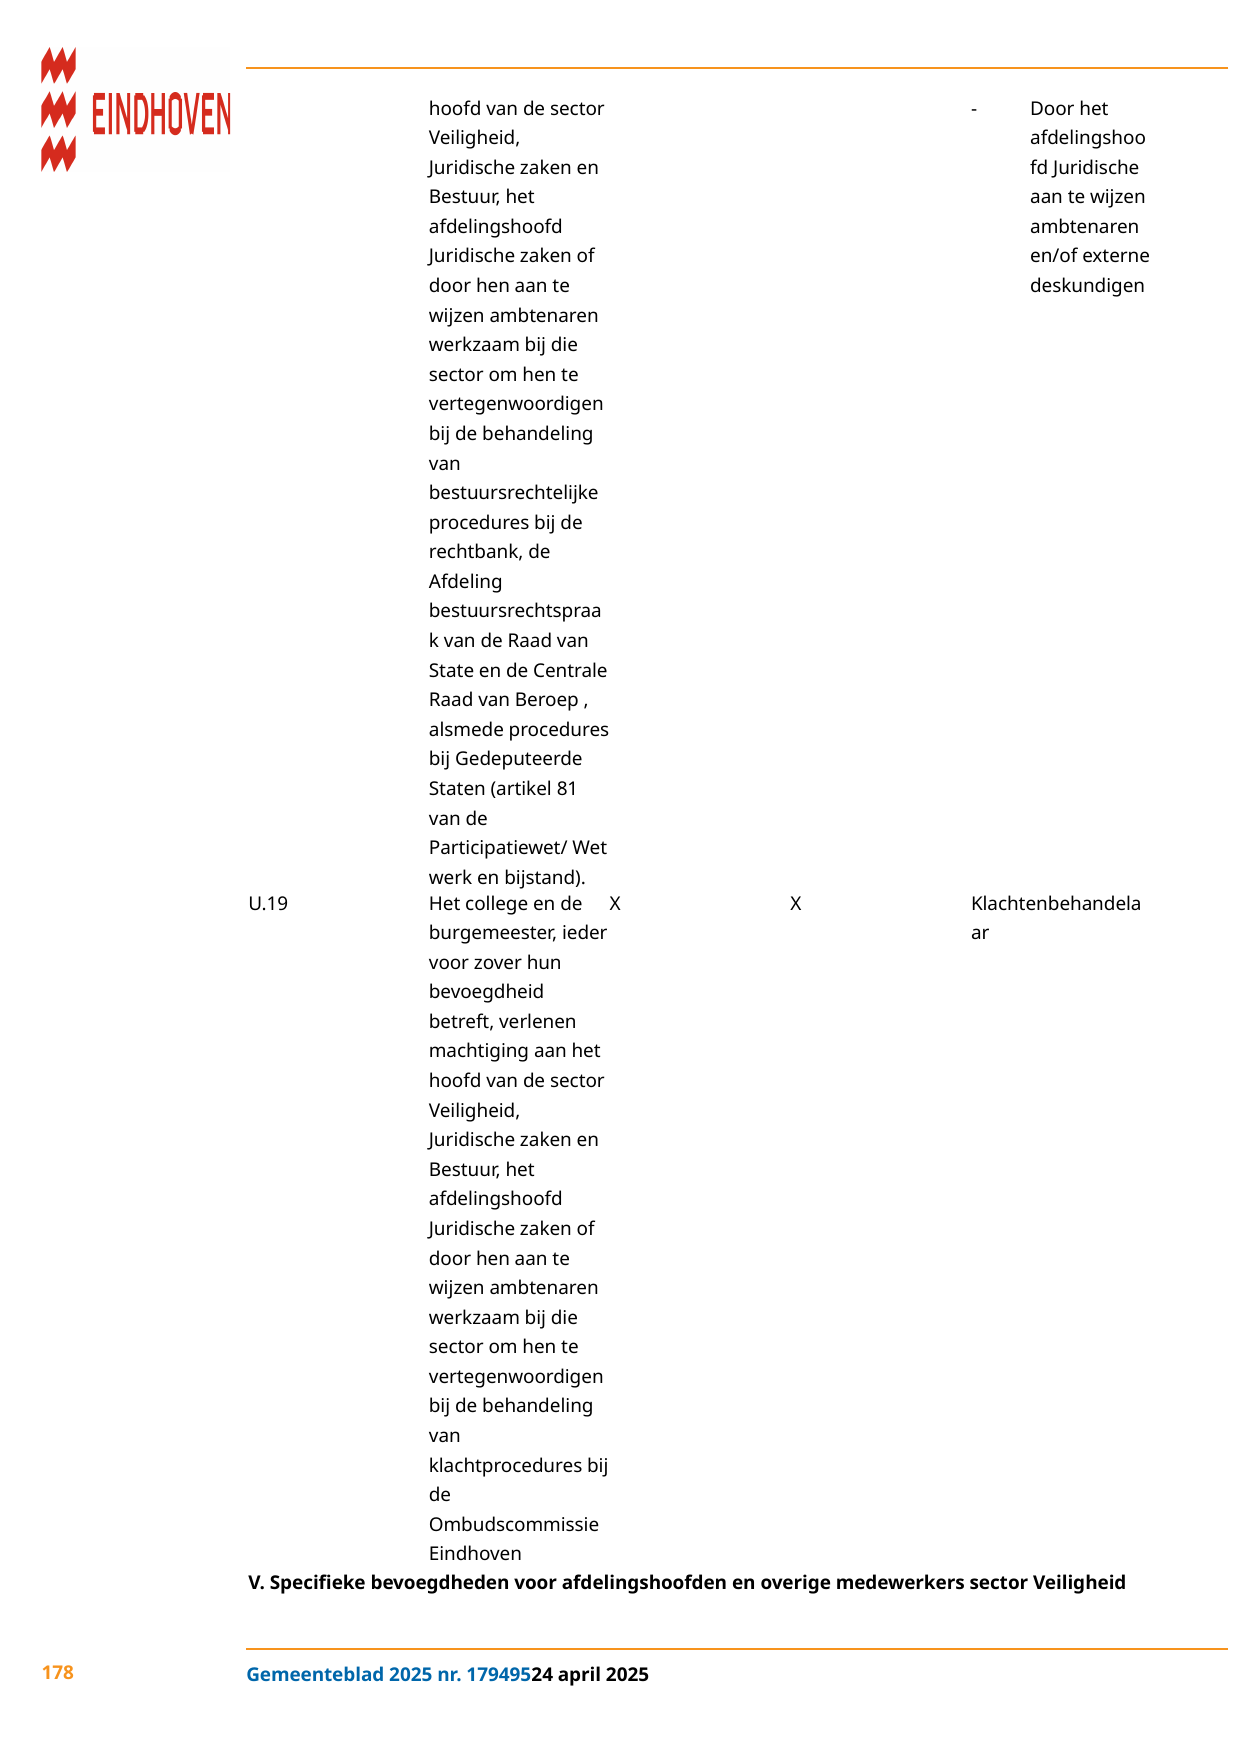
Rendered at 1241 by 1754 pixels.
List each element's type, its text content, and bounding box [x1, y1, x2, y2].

table_cell [248, 95, 429, 890]
table_cell Door het afdelingshoofd Juridische aan te wijzen ambtenaren en/of externe deskundigen [971, 95, 1152, 890]
table_cell [609, 95, 790, 890]
table_cell [790, 95, 971, 890]
table_cell U.19 [248, 890, 429, 1566]
table_cell X [790, 890, 971, 1566]
table_cell Het college en de burgemeester, ieder voor zover hun bevoegdheid betreft, verlenen machtiging aan het hoofd van de sector Veiligheid, Juridische zaken en Bestuur, het afdelingshoofd Juridische zaken of door hen aan te wijzen ambtenaren werkzaam bij die sector om hen te vertegenwoordigen bij de behandeling van klachtprocedures bij de Ombudscommissie Eindhoven [429, 890, 609, 1566]
table_header V. Specifieke bevoegdheden voor afdelingshoofden en overige medewerkers sector Veiligheid [248, 1570, 1152, 1595]
table_cell hoofd van de sector Veiligheid, Juridische zaken en Bestuur, het afdelingshoofd Juridische zaken of door hen aan te wijzen ambtenaren werkzaam bij die sector om hen te vertegenwoordigen bij de behandeling van bestuursrechtelijke procedures bij de rechtbank, de Afdeling bestuursrechtspraak van de Raad van State en de Centrale Raad van Beroep , alsmede procedures bij Gedeputeerde Staten (artikel 81 van de Participatiewet/ Wet werk en bijstand). [429, 95, 609, 890]
table_cell X [609, 890, 790, 1566]
picture [41, 47, 231, 172]
table_cell Klachtenbehandelaar [971, 890, 1152, 1566]
